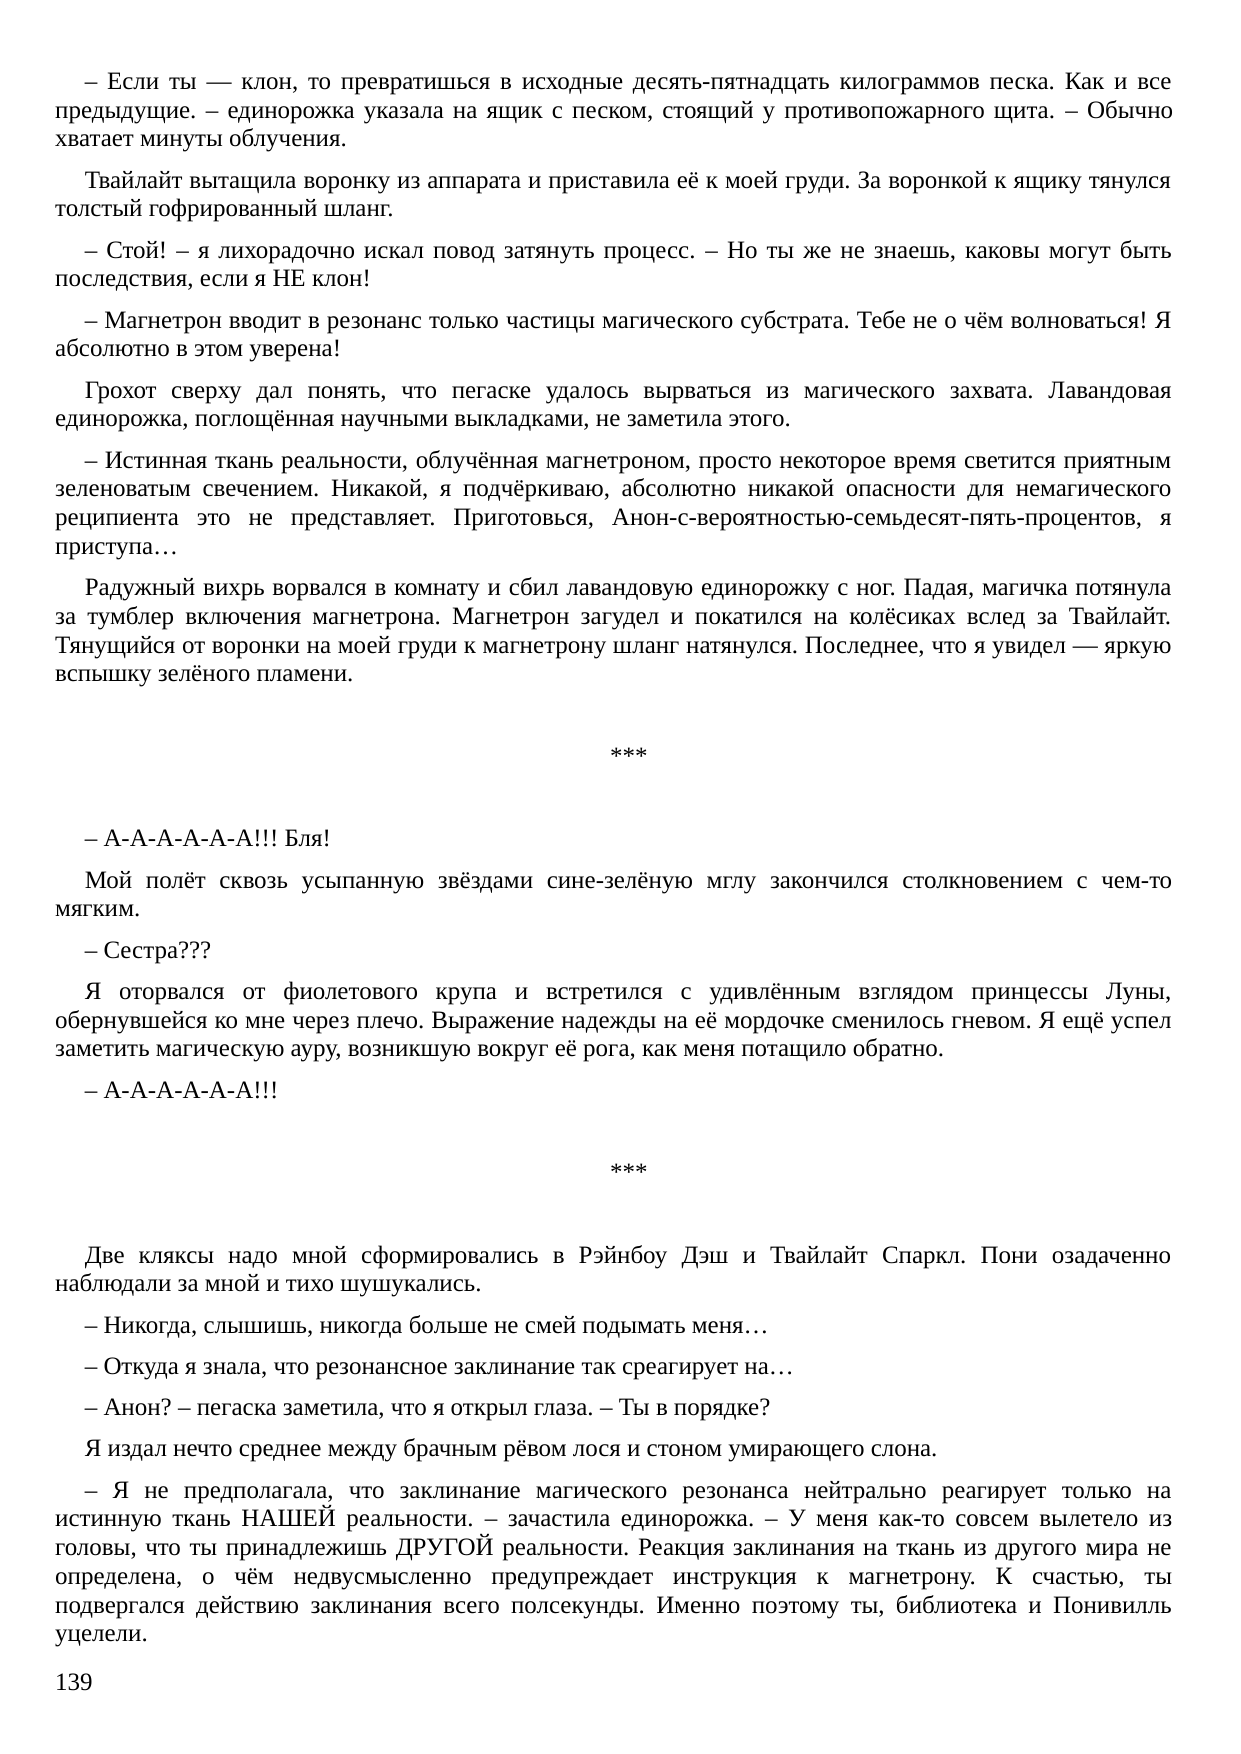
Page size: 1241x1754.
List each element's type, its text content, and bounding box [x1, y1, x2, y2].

text – Сестра??? [55, 935, 1173, 963]
text – Истинная ткань реальности, облучённая магнетроном, просто некоторое время светится приятным зеленоватым свечением. Никакой, я подчёркиваю, абсолютно никакой опасности для немагического реципиента это не представляет. Приготовься, Анон-с-вероятностью-семьдесят-пять-процентов, я приступа… [55, 445, 1173, 560]
text – Я не предполагала, что заклинание магического резонанса нейтрально реагирует только на истинную ткань НАШЕЙ реальности. – зачастила единорожка. – У меня как-то совсем вылетело из головы, что ты принадлежишь ДРУГОЙ реальности. Реакция заклинания на ткань из другого мира не определена, о чём недвусмысленно предупреждает инструкция к магнетрону. К счастью, ты подвергался действию заклинания всего полсекунды. Именно поэтому ты, библиотека и Понивилль уцелели. [55, 1475, 1173, 1647]
text – Откуда я знала, что резонансное заклинание так среагирует на… [55, 1351, 1173, 1380]
text Грохот сверху дал понять, что пегаске удалось вырваться из магического захвата. Лавандовая единорожка, поглощённая научными выкладками, не заметила этого. [55, 375, 1173, 432]
text – Стой! – я лихорадочно искал повод затянуть процесс. – Но ты же не знаешь, каковы могут быть последствия, если я НЕ клон! [55, 235, 1173, 292]
text Твайлайт вытащила воронку из аппарата и приставила её к моей груди. За воронкой к ящику тянулся толстый гофрированный шланг. [55, 165, 1173, 222]
text – Анон? – пегаска заметила, что я открыл глаза. – Ты в порядке? [55, 1392, 1173, 1421]
text – Никогда, слышишь, никогда больше не смей подымать меня… [55, 1310, 1173, 1338]
text *** [55, 741, 1173, 770]
text *** [55, 1157, 1173, 1186]
text Мой полёт сквозь усыпанную звёздами сине-зелёную мглу закончился столкновением с чем-то мягким. [55, 865, 1173, 922]
text Я оторвался от фиолетового крупа и встретился с удивлённым взглядом принцессы Луны, обернувшейся ко мне через плечо. Выражение надежды на её мордочке сменилось гневом. Я ещё успел заметить магическую ауру, возникшую вокруг её рога, как меня потащило обратно. [55, 976, 1173, 1062]
text – А-А-А-А-А-А!!! [55, 1075, 1173, 1103]
text Радужный вихрь ворвался в комнату и сбил лавандовую единорожку с ног. Падая, магичка потянула за тумблер включения магнетрона. Магнетрон загудел и покатился на колёсиках вслед за Твайлайт. Тянущийся от воронки на моей груди к магнетрону шланг натянулся. Последнее, что я увидел — яркую вспышку зелёного пламени. [55, 572, 1173, 687]
text – Если ты — клон, то превратишься в исходные десять-пятнадцать килограммов песка. Как и все предыдущие. – единорожка указала на ящик с песком, стоящий у противопожарного щита. – Обычно хватает минуты облучения. [55, 66, 1173, 152]
text Я издал нечто среднее между брачным рёвом лося и стоном умирающего слона. [55, 1433, 1173, 1462]
text – А-А-А-А-А-А!!! Бля! [55, 823, 1173, 852]
text – Магнетрон вводит в резонанс только частицы магического субстрата. Тебе не о чём волноваться! Я абсолютно в этом уверена! [55, 305, 1173, 362]
text Две кляксы надо мной сформировались в Рэйнбоу Дэш и Твайлайт Спаркл. Пони озадаченно наблюдали за мной и тихо шушукались. [55, 1240, 1173, 1297]
